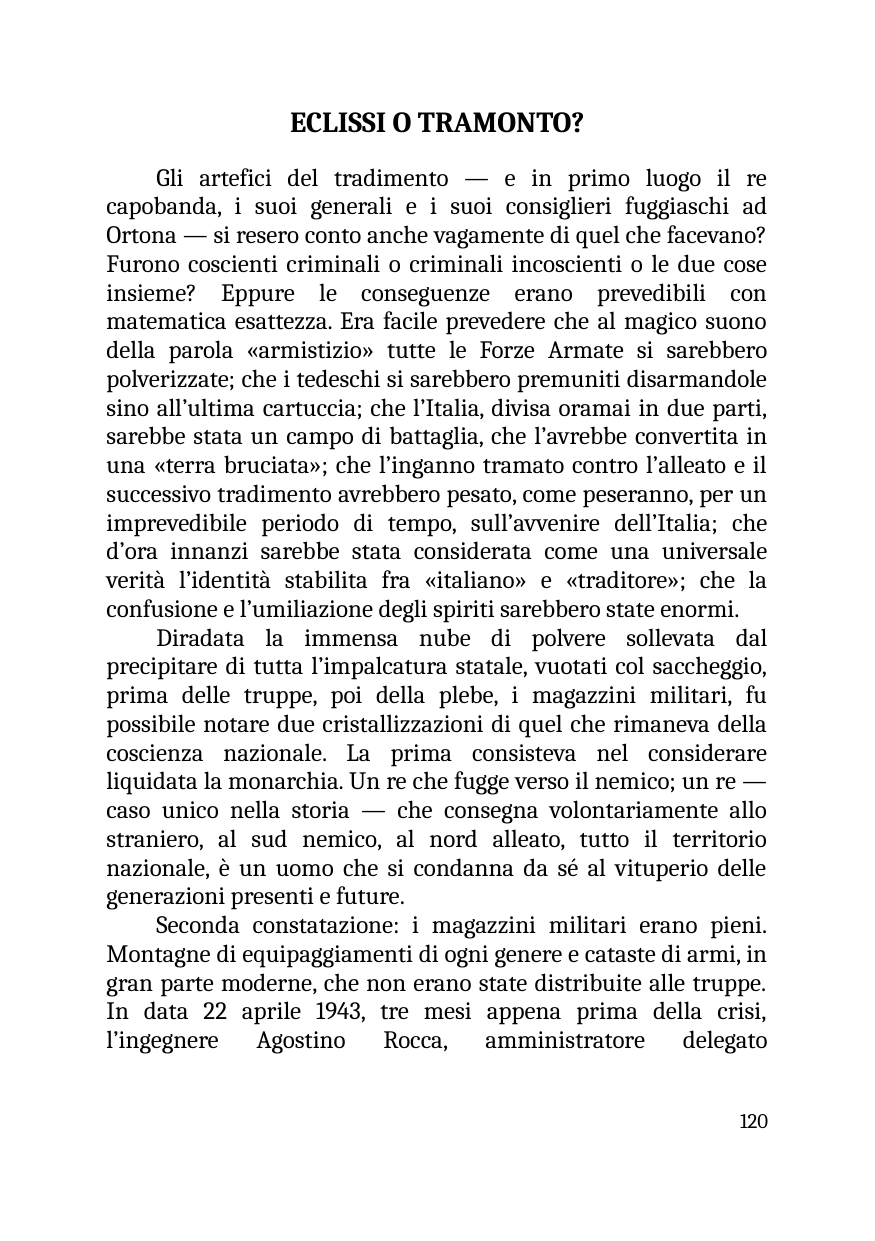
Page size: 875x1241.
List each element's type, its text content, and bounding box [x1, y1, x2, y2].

text Seconda constatazione: i magazzini militari erano pieni. Montagne di equipaggiamenti di ogni genere e cataste di armi, in gran parte moderne, che non erano state distribuite alle truppe. In data 22 aprile 1943, tre mesi appena prima della crisi, l’ingegnere Agostino Rocca, amministratore delegato [106, 911, 768, 1055]
subtitle ECLISSI O TRAMONTO? [106, 106, 768, 140]
text Gli artefici del tradimento — e in primo luogo il re capobanda, i suoi generali e i suoi consiglieri fuggiaschi ad Ortona — si resero conto anche vagamente di quel che facevano? Furono coscienti criminali o criminali incoscienti o le due cose insieme? Eppure le conseguenze erano prevedibili con matematica esattezza. Era facile prevedere che al magico suono della parola «armistizio» tutte le Forze Armate si sarebbero polverizzate; che i tedeschi si sarebbero premuniti disarmandole sino all’ultima cartuccia; che l’Italia, divisa oramai in due parti, sarebbe stata un campo di battaglia, che l’avrebbe convertita in una «terra bruciata»; che l’inganno tramato contro l’alleato e il successivo tradimento avrebbero pesato, come peseranno, per un imprevedibile periodo di tempo, sull’avvenire dell’Italia; che d’ora innanzi sarebbe stata considerata come una universale verità l’identità stabilita fra «italiano» e «traditore»; che la confusione e l’umiliazione degli spiriti sarebbero state enormi. [106, 163, 768, 623]
text Diradata la immensa nube di polvere sollevata dal precipitare di tutta l’impalcatura statale, vuotati col saccheggio, prima delle truppe, poi della plebe, i magazzini militari, fu possibile notare due cristallizzazioni di quel che rimaneva della coscienza nazionale. La prima consisteva nel considerare liquidata la monarchia. Un re che fugge verso il nemico; un re — caso unico nella storia — che consegna volontariamente allo straniero, al sud nemico, al nord alleato, tutto il territorio nazionale, è un uomo che si condanna da sé al vituperio delle generazioni presenti e future. [106, 623, 768, 911]
